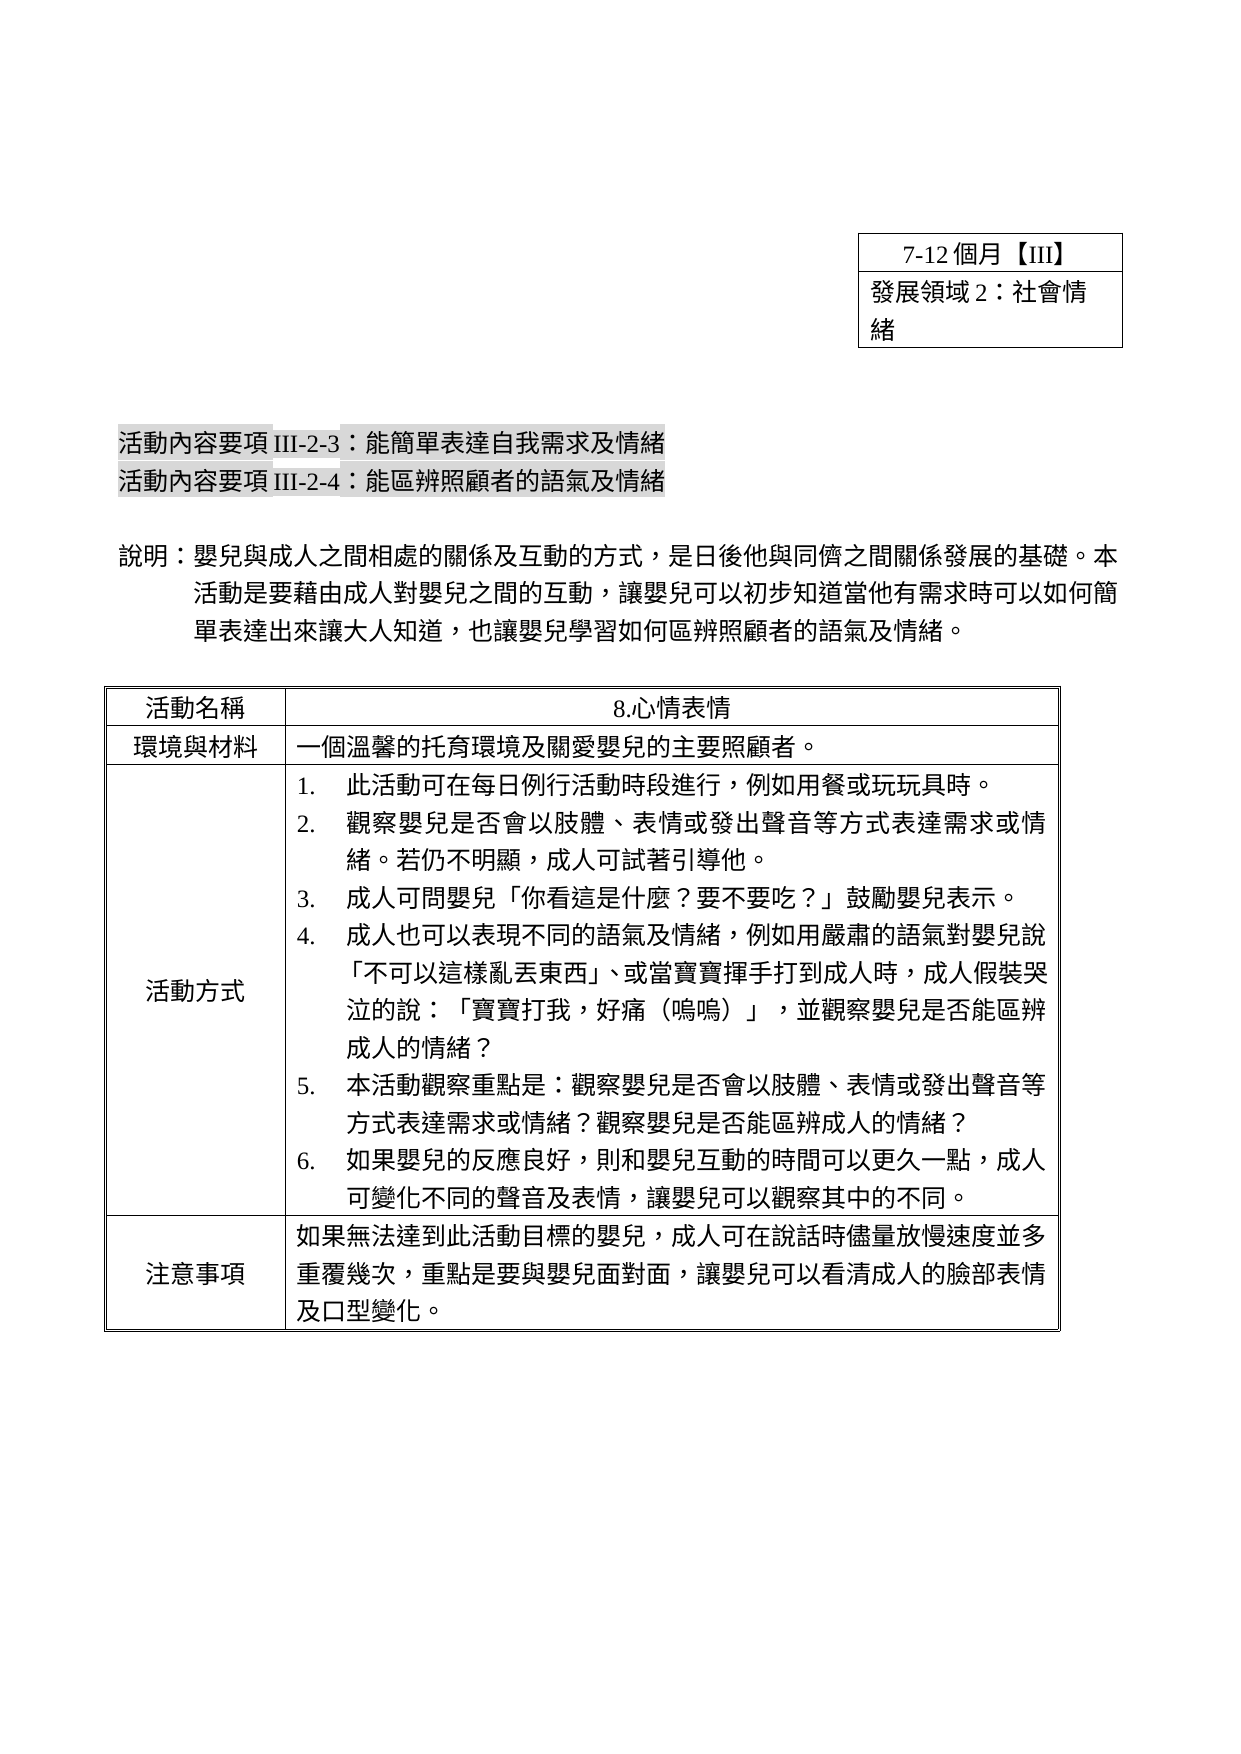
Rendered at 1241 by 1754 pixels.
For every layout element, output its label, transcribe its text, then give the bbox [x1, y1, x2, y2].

table_cell 環境與材料 [107, 726, 285, 764]
table_cell 注意事項 [107, 1216, 285, 1328]
table_cell 此活動可在每日例行活動時段進行，例如用餐或玩玩具時。 觀察嬰兒是否會以肢體、表情或發出聲音等方式表達需求或情緒。若仍不明顯，成人可試著引導他。 成人可問嬰兒「你看這是什麼？要不要吃？」鼓勵嬰兒表示。 成人也可以表現不同的語氣及情緒，例如用嚴肅的語氣對嬰兒說「不可以這樣亂丟東西」、或當寶寶揮手打到成人時，成人假裝哭泣的說：「寶寶打我，好痛（嗚嗚）」，並觀察嬰兒是否能區辨成人的情緒？ 本活動觀察重點是：觀察嬰兒是否會以肢體、表情或發出聲音等方式表達需求或情緒？觀察嬰兒是否能區辨成人的情緒？ 如果嬰兒的反應良好，則和嬰兒互動的時間可以更久一點，成人可變化不同的聲音及表情，讓嬰兒可以觀察其中的不同。 [286, 765, 1058, 1215]
text 說明：嬰兒與成人之間相處的關係及互動的方式，是日後他與同儕之間關係發展的基礎。本活動是要藉由成人對嬰兒之間的互動，讓嬰兒可以初步知道當他有需求時可以如何簡單表達出來讓大人知道，也讓嬰兒學習如何區辨照顧者的語氣及情緒。 [118, 536, 1122, 648]
table_header 活動名稱 [107, 689, 285, 725]
table_cell 如果無法達到此活動目標的嬰兒，成人可在說話時儘量放慢速度並多重覆幾次，重點是要與嬰兒面對面，讓嬰兒可以看清成人的臉部表情及口型變化。 [286, 1216, 1058, 1328]
text 活動內容要項III-2-4：能區辨照顧者的語氣及情緒 [118, 461, 1122, 498]
table_cell 一個溫馨的托育環境及關愛嬰兒的主要照顧者。 [286, 726, 1058, 764]
text 活動內容要項III-2-3：能簡單表達自我需求及情緒 [118, 423, 1122, 461]
table_cell 發展領域2：社會情緒 [859, 272, 1122, 347]
table_header 8.心情表情 [286, 689, 1058, 725]
table_cell 活動方式 [107, 765, 285, 1215]
table_header 7-12個月【III】 [859, 234, 1122, 271]
